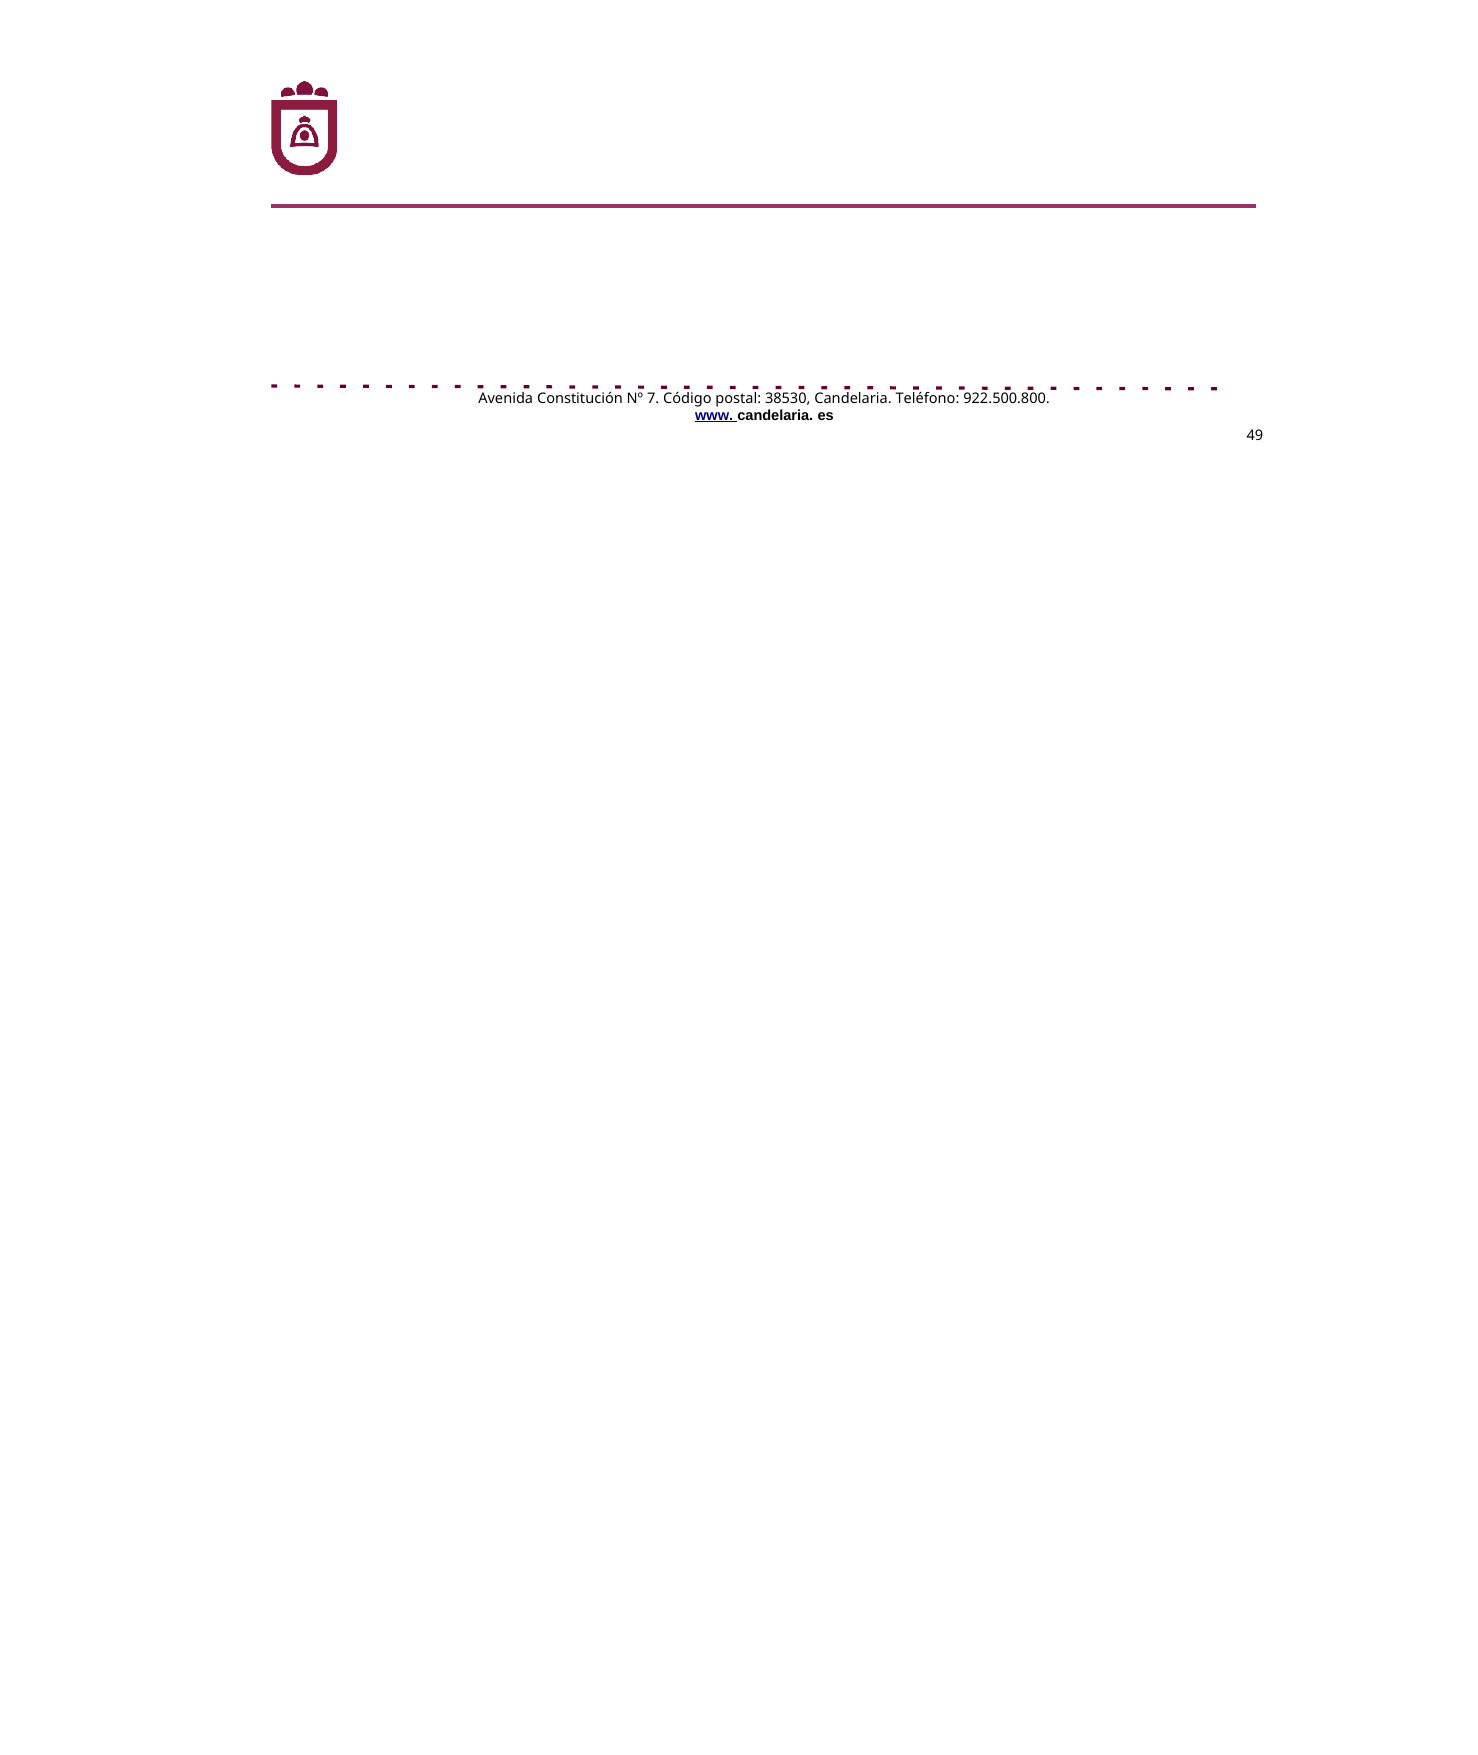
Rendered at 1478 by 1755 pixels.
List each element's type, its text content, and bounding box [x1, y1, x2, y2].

text Avenida Constitución Nº 7. Código postal: 38530, Candelaria. Teléfono: 922.500.800. [101, 379, 1427, 407]
text www. candelaria. es [101, 407, 1427, 424]
text 49 [37, 424, 1263, 444]
